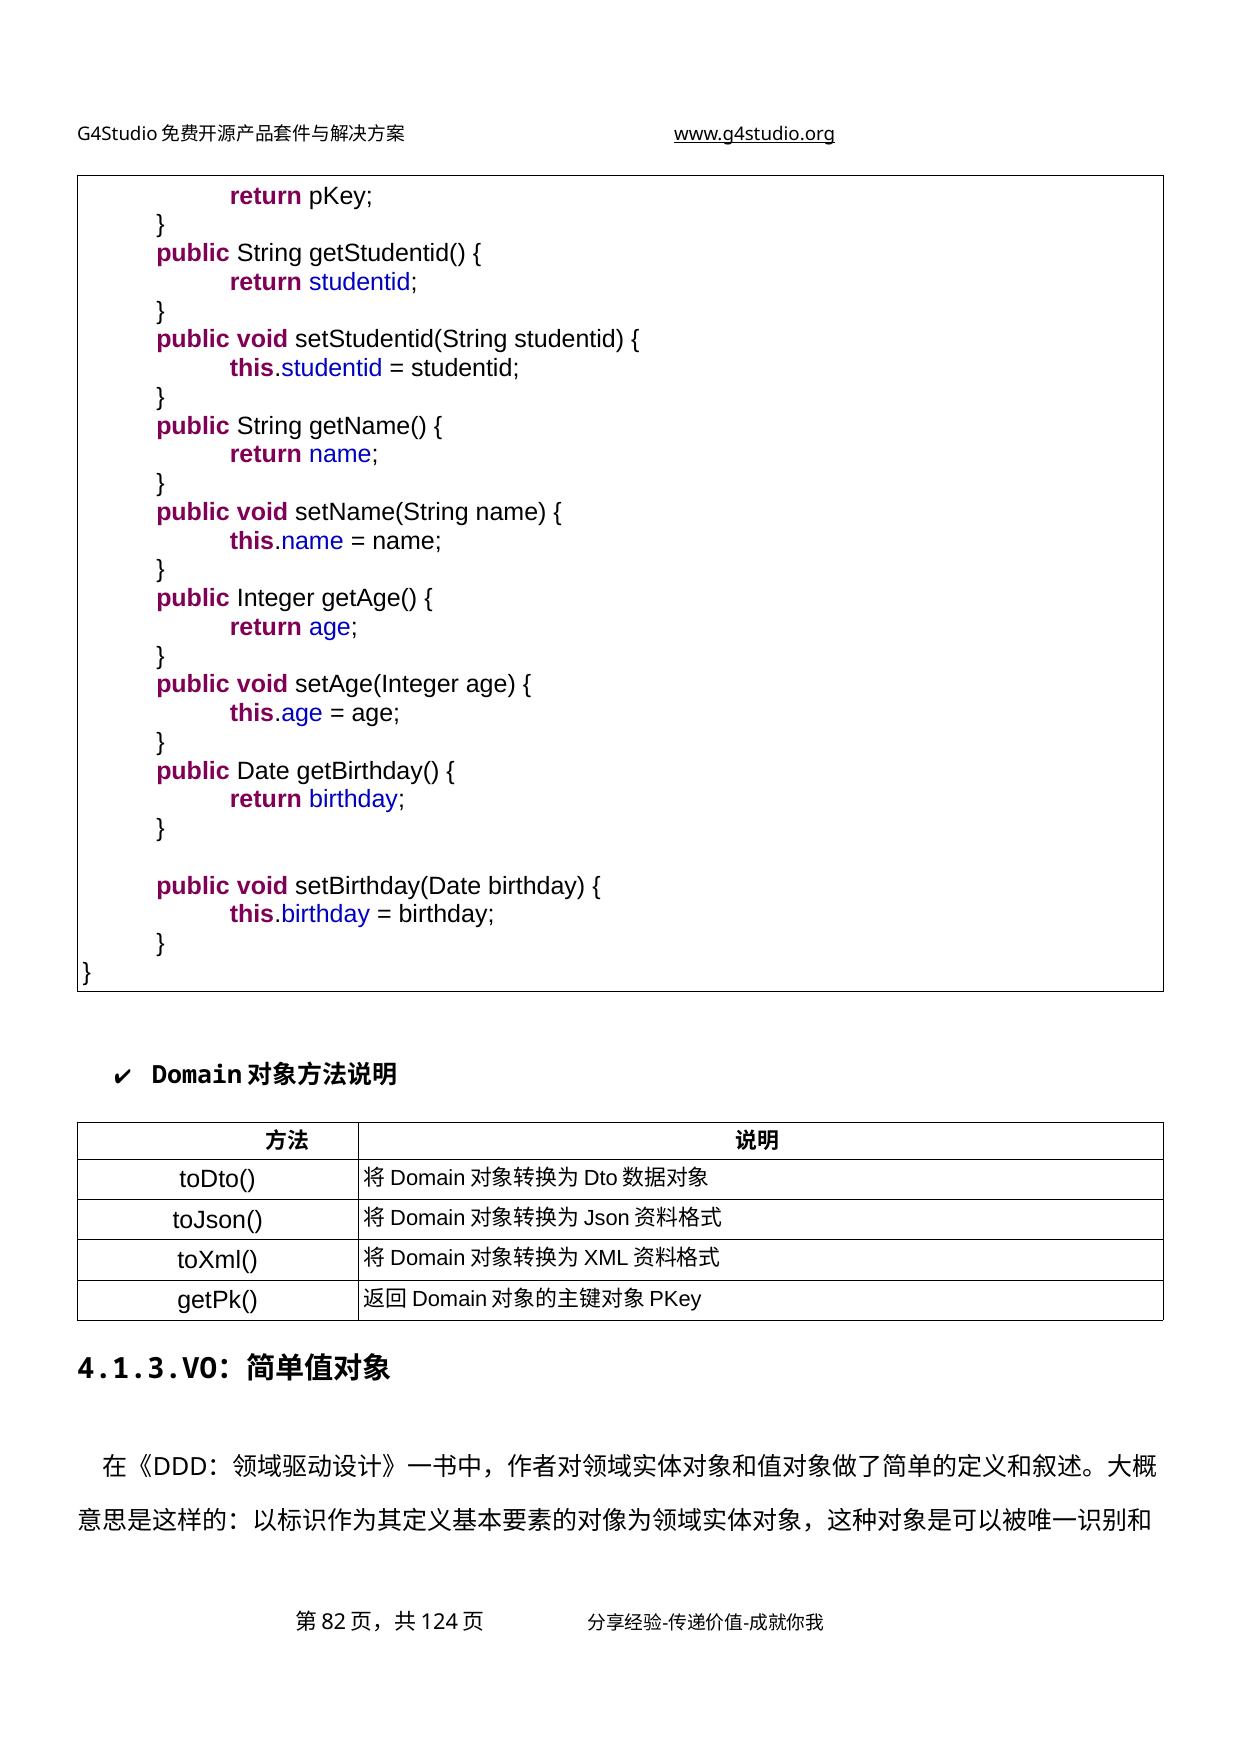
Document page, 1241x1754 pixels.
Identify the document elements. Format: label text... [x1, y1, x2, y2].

table_cell getPk() [78, 1281, 358, 1320]
subtitle 4.1.3.VO：简单值对象 [77, 1345, 1163, 1387]
text 在《DDD：领域驱动设计》一书中，作者对领域实体对象和值对象做了简单的定义和叙述。大概意思是这样的：以标识作为其定义基本要素的对像为领域实体对象，这种对象是可以被唯一识别和 [77, 1446, 1163, 1537]
table_cell toXml() [78, 1240, 358, 1279]
table_cell 将Domain对象转换为XML资料格式 [359, 1240, 1163, 1279]
table_cell 将Domain对象转换为Dto数据对象 [359, 1160, 1163, 1199]
table_cell toDto() [78, 1160, 358, 1199]
table_header 说明 [359, 1123, 1163, 1159]
table_cell 返回Domain对象的主键对象PKey [359, 1281, 1163, 1320]
table_cell toJson() [78, 1200, 358, 1239]
table_cell 将Domain对象转换为Json资料格式 [359, 1200, 1163, 1239]
table_header return pKey; } public String getStudentid() { return studentid; } public void setStudentid(String studentid) { this.studentid = studentid; } public String getName() { return name; } public void setName(String name) { this.name = name; } public Integer getAge() { return age; } public void setAge(Integer age) { this.age = age; } public Date getBirthday() { return birthday; } public void setBirthday(Date birthday) { this.birthday = birthday; } } [78, 176, 1163, 991]
list Domain对象方法说明 [114, 1055, 1163, 1091]
table_header 方法 [78, 1123, 358, 1159]
